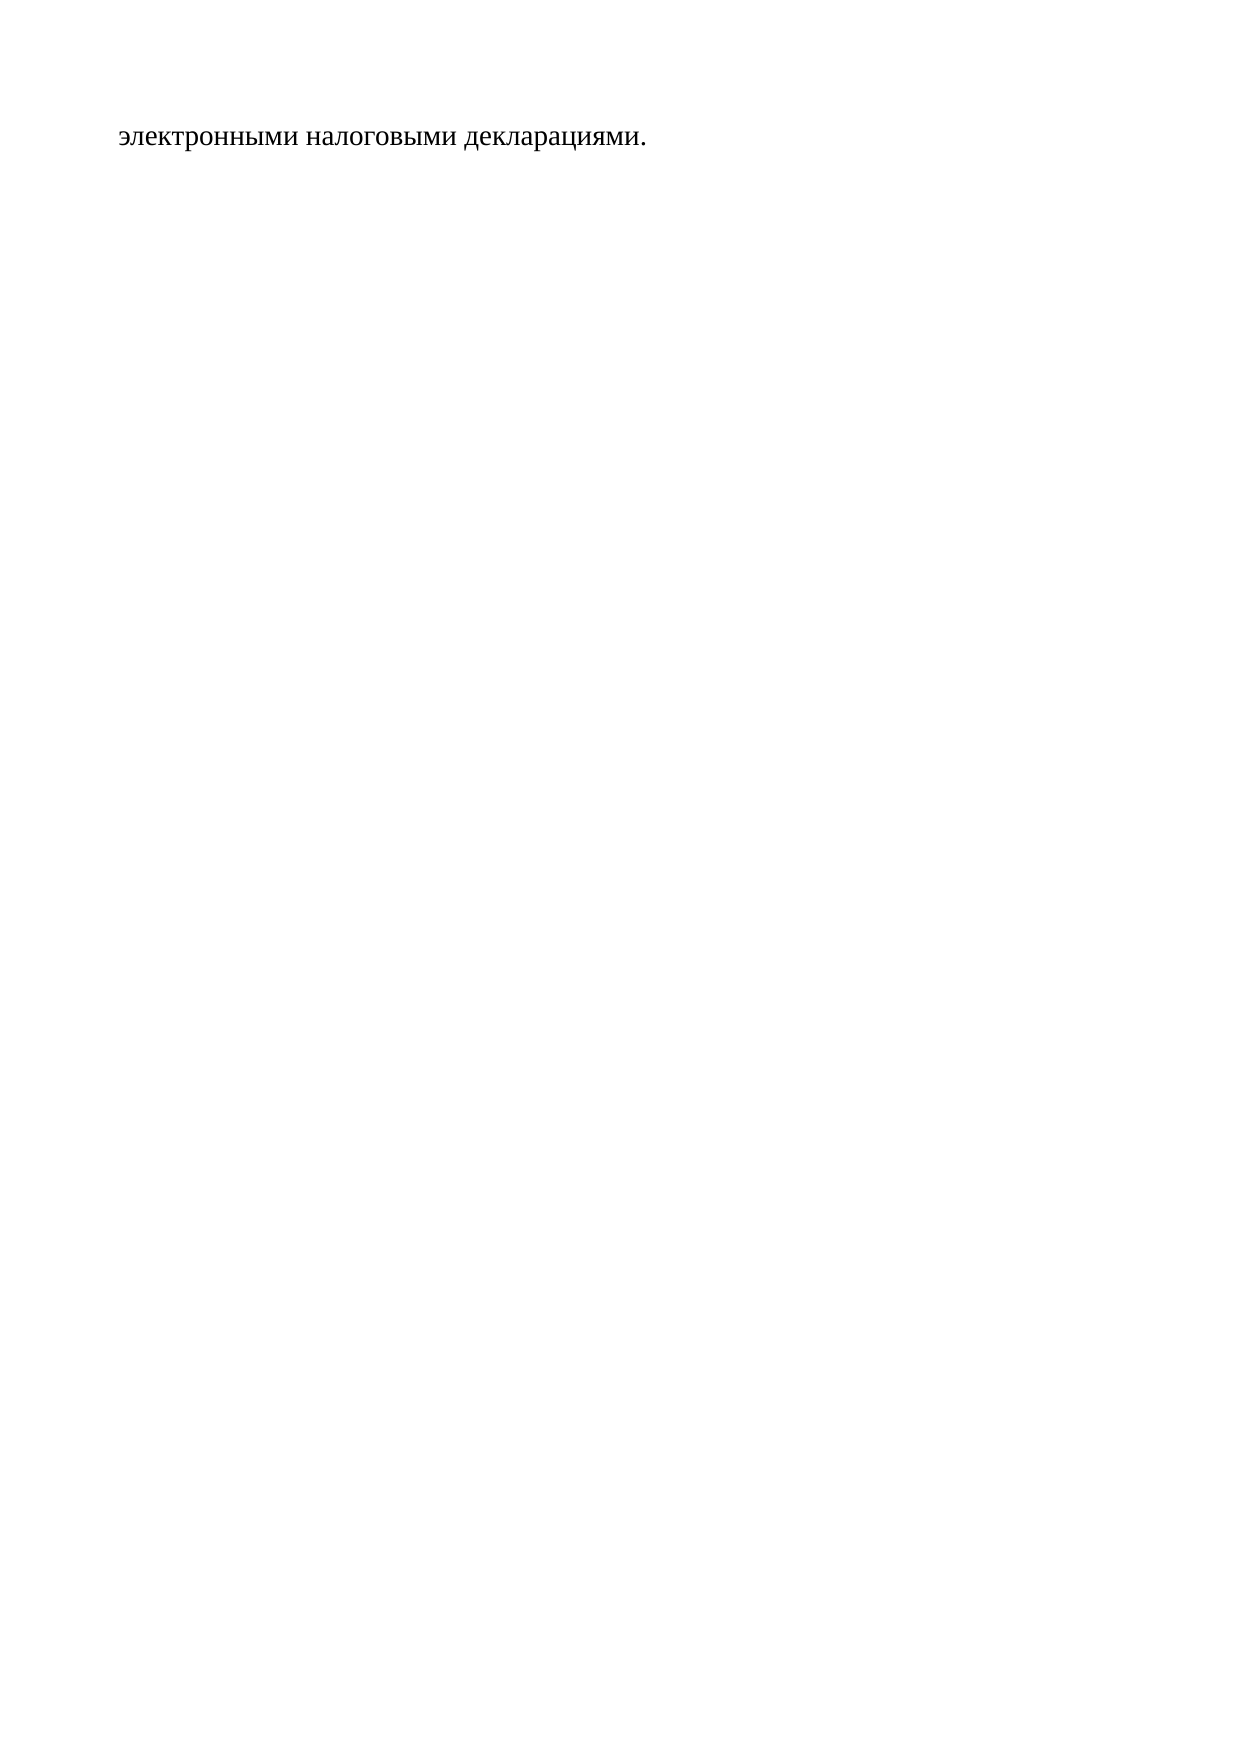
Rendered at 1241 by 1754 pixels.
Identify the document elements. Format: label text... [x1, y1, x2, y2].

text электронными налоговыми декларациями. [118, 118, 1122, 152]
